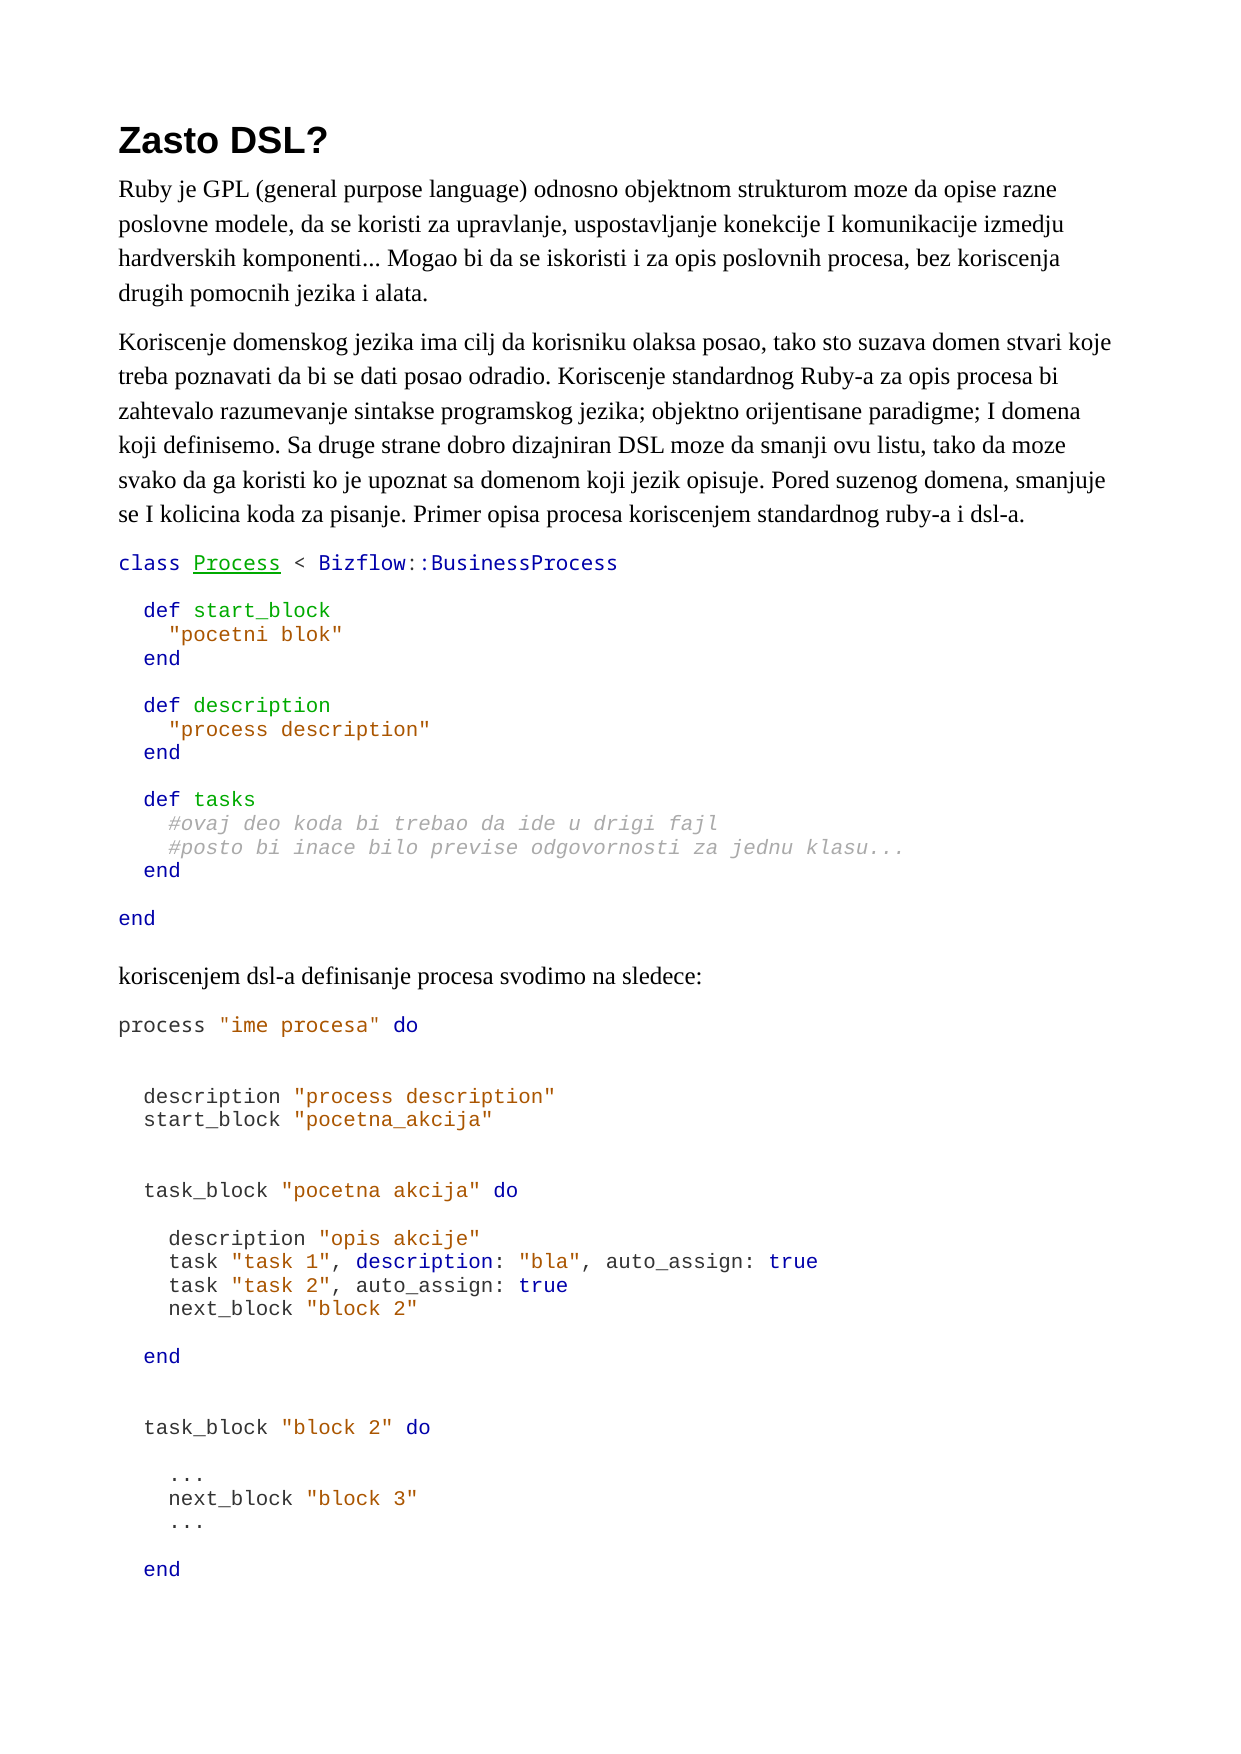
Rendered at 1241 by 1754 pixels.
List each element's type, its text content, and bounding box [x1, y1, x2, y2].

text end [118, 860, 1122, 884]
text "pocetni blok" [118, 624, 1122, 648]
text description "opis akcije" [118, 1227, 1122, 1251]
text koriscenjem dsl-a definisanje procesa svodimo na sledece: [118, 961, 1122, 989]
subtitle Zasto DSL? [118, 118, 1122, 162]
text Ruby je GPL (general purpose language) odnosno objektnom strukturom moze da opise razne poslovne modele, da se koristi za upravlanje, uspostavljanje konekcije I komunikacije izmedju hardverskih komponenti... Mogao bi da se iskoristi i za opis poslovnih procesa, bez koriscenja drugih pomocnih jezika i alata. [118, 174, 1122, 306]
text #posto bi inace bilo previse odgovornosti za jednu klasu... [118, 837, 1122, 860]
text ... [118, 1464, 1122, 1488]
text next_block "block 2" [118, 1298, 1122, 1322]
text end [118, 908, 1122, 931]
text task_block "block 2" do [118, 1417, 1122, 1440]
text def description [118, 695, 1122, 718]
text next_block "block 3" [118, 1488, 1122, 1511]
text def start_block [118, 600, 1122, 624]
text Koriscenje domenskog jezika ima cilj da korisniku olaksa posao, tako sto suzava domen stvari koje treba poznavati da bi se dati posao odradio. Koriscenje standardnog Ruby-a za opis procesa bi zahtevalo razumevanje sintakse programskog jezika; objektno orijentisane paradigme; I domena koji definisemo. Sa druge strane dobro dizajniran DSL moze da smanji ovu listu, tako da moze svako da ga koristi ko je upoznat sa domenom koji jezik opisuje. Pored suzenog domena, smanjuje se I kolicina koda za pisanje. Primer opisa procesa koriscenjem standardnog ruby-a i dsl-a. [118, 327, 1122, 528]
text task "task 1", description: "bla", auto_assign: true [118, 1251, 1122, 1275]
text class Process < Bizflow::BusinessProcess [118, 548, 1122, 577]
text ... [118, 1511, 1122, 1535]
text def tasks [118, 789, 1122, 813]
text end [118, 1558, 1122, 1582]
text end [118, 1346, 1122, 1369]
text "process description" [118, 718, 1122, 742]
text task "task 2", auto_assign: true [118, 1275, 1122, 1298]
text end [118, 742, 1122, 766]
text #ovaj deo koda bi trebao da ide u drigi fajl [118, 813, 1122, 837]
text description "process description" [118, 1086, 1122, 1109]
text process "ime procesa" do [118, 1010, 1122, 1038]
text start_block "pocetna_akcija" [118, 1109, 1122, 1133]
text end [118, 648, 1122, 671]
text task_block "pocetna akcija" do [118, 1180, 1122, 1204]
